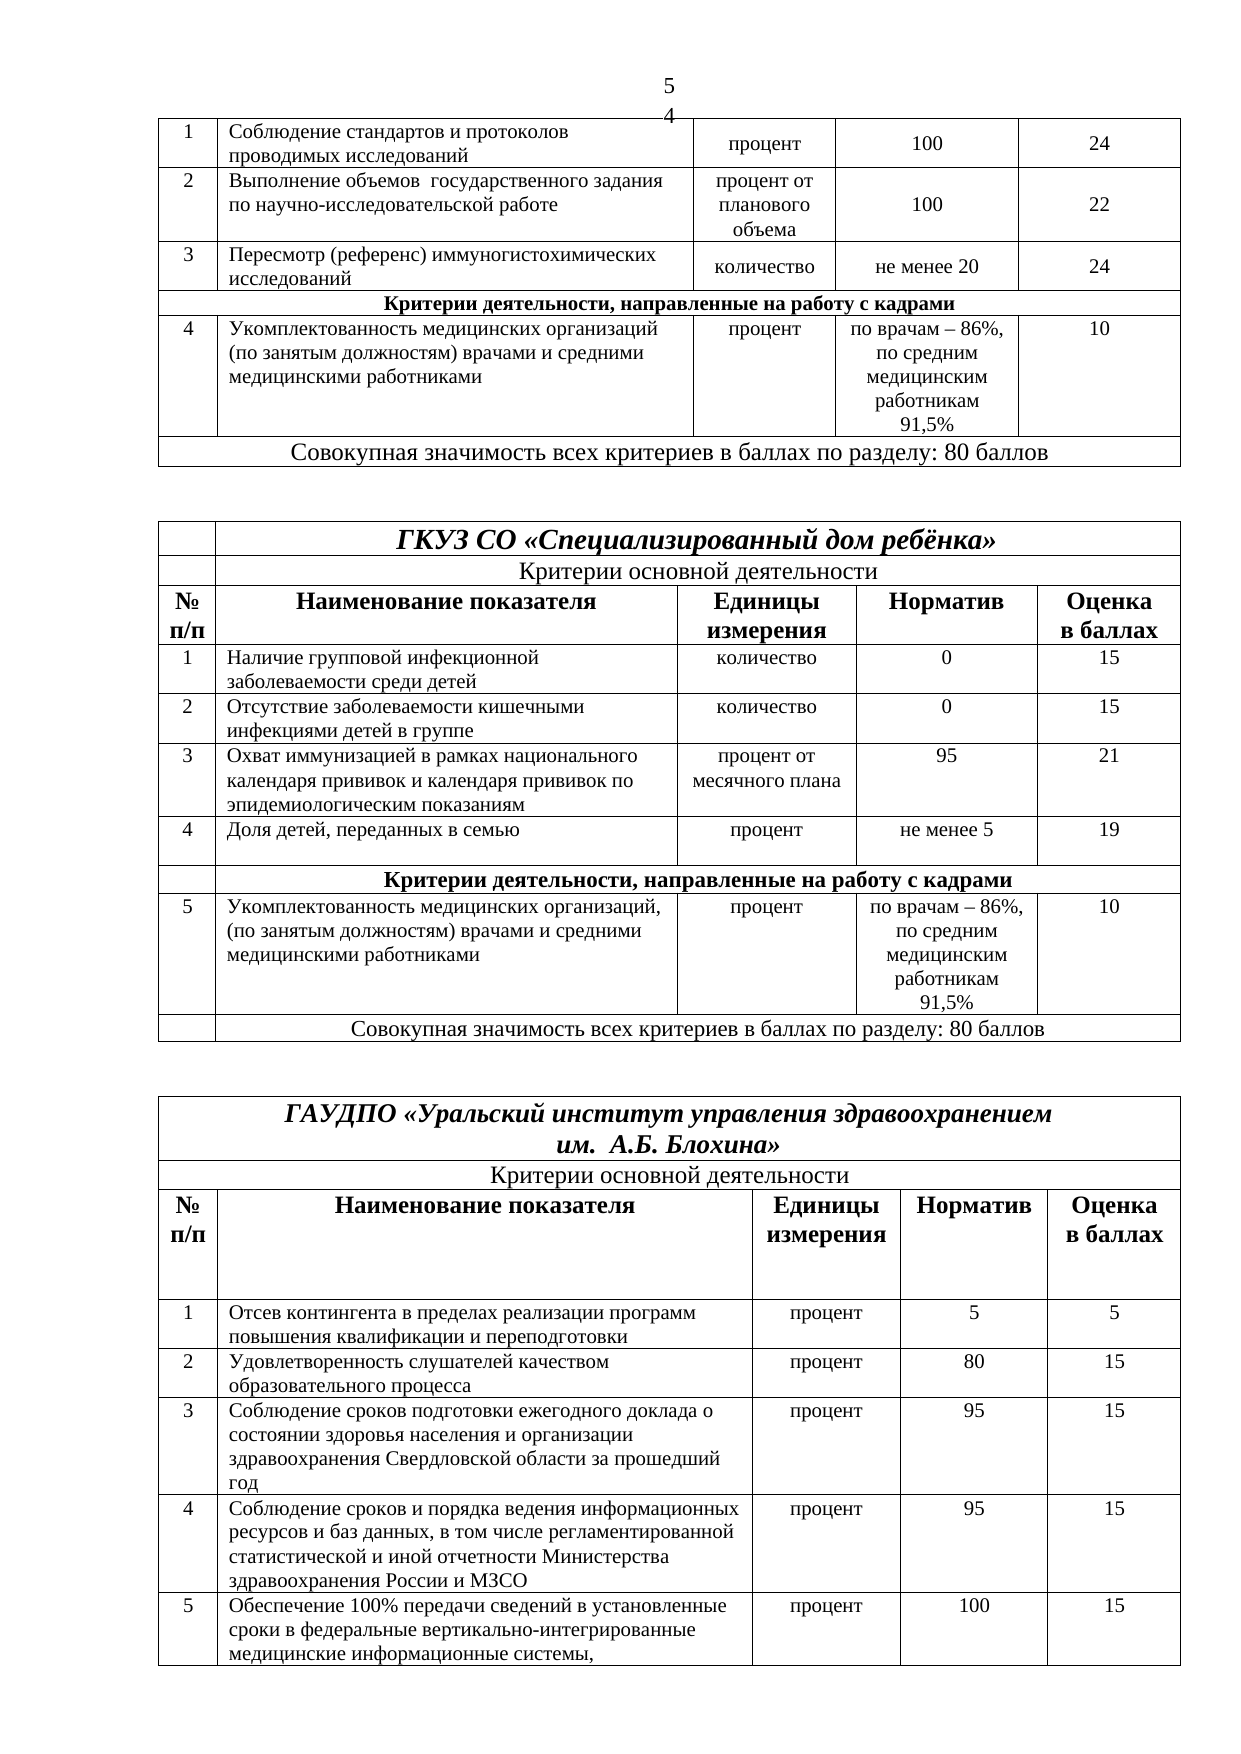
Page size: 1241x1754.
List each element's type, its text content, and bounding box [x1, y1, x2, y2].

table_cell процент [753, 1593, 900, 1665]
table_cell по врачам – 86%, по средним медицинским работникам 91,5% [836, 316, 1018, 436]
table_cell 15 [1038, 694, 1180, 742]
table_cell 10 [1038, 894, 1180, 1014]
table_header ГАУДПО «Уральский институт управления здравоохранением им. А.Б. Блохина» [159, 1097, 1180, 1159]
table_cell 1 [159, 1300, 217, 1348]
table_cell Наименование показателя [218, 1190, 752, 1299]
table_cell по врачам – 86%, по средним медицинским работникам 91,5% [857, 894, 1037, 1014]
table_cell № п/п [159, 586, 215, 644]
table_cell 10 [1019, 316, 1180, 436]
table_cell 5 [901, 1300, 1047, 1348]
table_cell 3 [159, 744, 215, 816]
table_cell 100 [836, 168, 1018, 241]
table_cell Выполнение объемов государственного задания по научно-исследовательской работе [218, 168, 693, 241]
table_cell Норматив [857, 586, 1037, 644]
table_cell Оценка в баллах [1038, 586, 1180, 644]
table_cell Отсутствие заболеваемости кишечными инфекциями детей в группе [216, 694, 677, 742]
table_cell процент [753, 1349, 900, 1397]
table_cell 22 [1019, 168, 1180, 241]
table_cell 100 [901, 1593, 1047, 1665]
table_cell 3 [159, 1398, 217, 1494]
table_cell 2 [159, 694, 215, 742]
table_cell 5 [159, 894, 215, 1014]
table_cell Единицы измерения [753, 1190, 900, 1299]
table_cell процент от планового объема [694, 168, 835, 241]
table_cell 4 [159, 817, 215, 865]
table_cell 24 [1019, 242, 1180, 290]
table_cell Единицы измерения [678, 586, 856, 644]
table_cell 19 [1038, 817, 1180, 865]
table_cell 0 [857, 694, 1037, 742]
table_cell Укомплектованность медицинских организаций (по занятым должностям) врачами и средними медицинскими работниками [218, 316, 693, 436]
table_cell 95 [857, 744, 1037, 816]
table_cell 5 [159, 1593, 217, 1665]
table_cell Соблюдение сроков и порядка ведения информационных ресурсов и баз данных, в том числе регламентированной статистической и иной отчетности Министерства здравоохранения России и МЗСО [218, 1495, 752, 1592]
table_cell 15 [1038, 645, 1180, 693]
table_cell процент [753, 1495, 900, 1592]
table_cell Удовлетворенность слушателей качеством образовательного процесса [218, 1349, 752, 1397]
table_cell Наличие групповой инфекционной заболеваемости среди детей [216, 645, 677, 693]
table_cell 2 [159, 168, 217, 241]
table_cell Критерии деятельности, направленные на работу с кадрами [216, 866, 1180, 892]
table_cell 15 [1048, 1593, 1180, 1665]
table_cell 15 [1048, 1349, 1180, 1397]
table_cell Критерии основной деятельности [216, 556, 1180, 585]
table_cell Отсев контингента в пределах реализации программ повышения квалификации и переподготовки [218, 1300, 752, 1348]
table_cell процент [678, 817, 856, 865]
table_cell Обеспечение 100% передачи сведений в установленные сроки в федеральные вертикально-интегрированные медицинские информационные системы, [218, 1593, 752, 1665]
table_cell Пересмотр (референс) иммуногистохимических исследований [218, 242, 693, 290]
table_cell процент [678, 894, 856, 1014]
table_cell 1 [159, 119, 217, 167]
table_cell Совокупная значимость всех критериев в баллах по разделу: 80 баллов [159, 437, 1180, 466]
table_cell 1 [159, 645, 215, 693]
table_header ГКУЗ СО «Специализированный дом ребёнка» [216, 522, 1180, 555]
table_cell [159, 1015, 215, 1041]
table_cell 80 [901, 1349, 1047, 1397]
table_header [159, 522, 215, 555]
table_cell Соблюдение сроков подготовки ежегодного доклада о состоянии здоровья населения и организации здравоохранения Свердловской области за прошедший год [218, 1398, 752, 1494]
table_cell 100 [836, 119, 1018, 167]
table_cell № п/п [159, 1190, 217, 1299]
table_cell 2 [159, 1349, 217, 1397]
table_cell 15 [1048, 1398, 1180, 1494]
table_cell Критерии деятельности, направленные на работу с кадрами [159, 291, 1180, 315]
table_cell 21 [1038, 744, 1180, 816]
table_cell Наименование показателя [216, 586, 677, 644]
table_cell Охват иммунизацией в рамках национального календаря прививок и календаря прививок по эпидемиологическим показаниям [216, 744, 677, 816]
table_cell Укомплектованность медицинских организаций, (по занятым должностям) врачами и средними медицинскими работниками [216, 894, 677, 1014]
table_cell [159, 866, 215, 892]
table_cell 4 [159, 316, 217, 436]
table_cell Критерии основной деятельности [159, 1161, 1180, 1189]
table_cell 95 [901, 1398, 1047, 1494]
table_cell количество [694, 242, 835, 290]
table_cell процент [753, 1398, 900, 1494]
table_cell Норматив [901, 1190, 1047, 1299]
table_cell процент [694, 316, 835, 436]
table_cell 24 [1019, 119, 1180, 167]
table_cell не менее 5 [857, 817, 1037, 865]
table_cell 15 [1048, 1495, 1180, 1592]
table_cell 4 [159, 1495, 217, 1592]
table_cell Совокупная значимость всех критериев в баллах по разделу: 80 баллов [216, 1015, 1180, 1041]
table_cell процент [694, 119, 835, 167]
table_cell процент от месячного плана [678, 744, 856, 816]
table_cell Доля детей, переданных в семью [216, 817, 677, 865]
table_cell Оценка в баллах [1048, 1190, 1180, 1299]
table_cell количество [678, 694, 856, 742]
table_cell процент [753, 1300, 900, 1348]
table_cell 0 [857, 645, 1037, 693]
table_cell Соблюдение стандартов и протоколов проводимых исследований [218, 119, 693, 167]
table_cell количество [678, 645, 856, 693]
table_cell 5 [1048, 1300, 1180, 1348]
table_cell 3 [159, 242, 217, 290]
table_cell не менее 20 [836, 242, 1018, 290]
table_cell [159, 556, 215, 585]
table_cell 95 [901, 1495, 1047, 1592]
